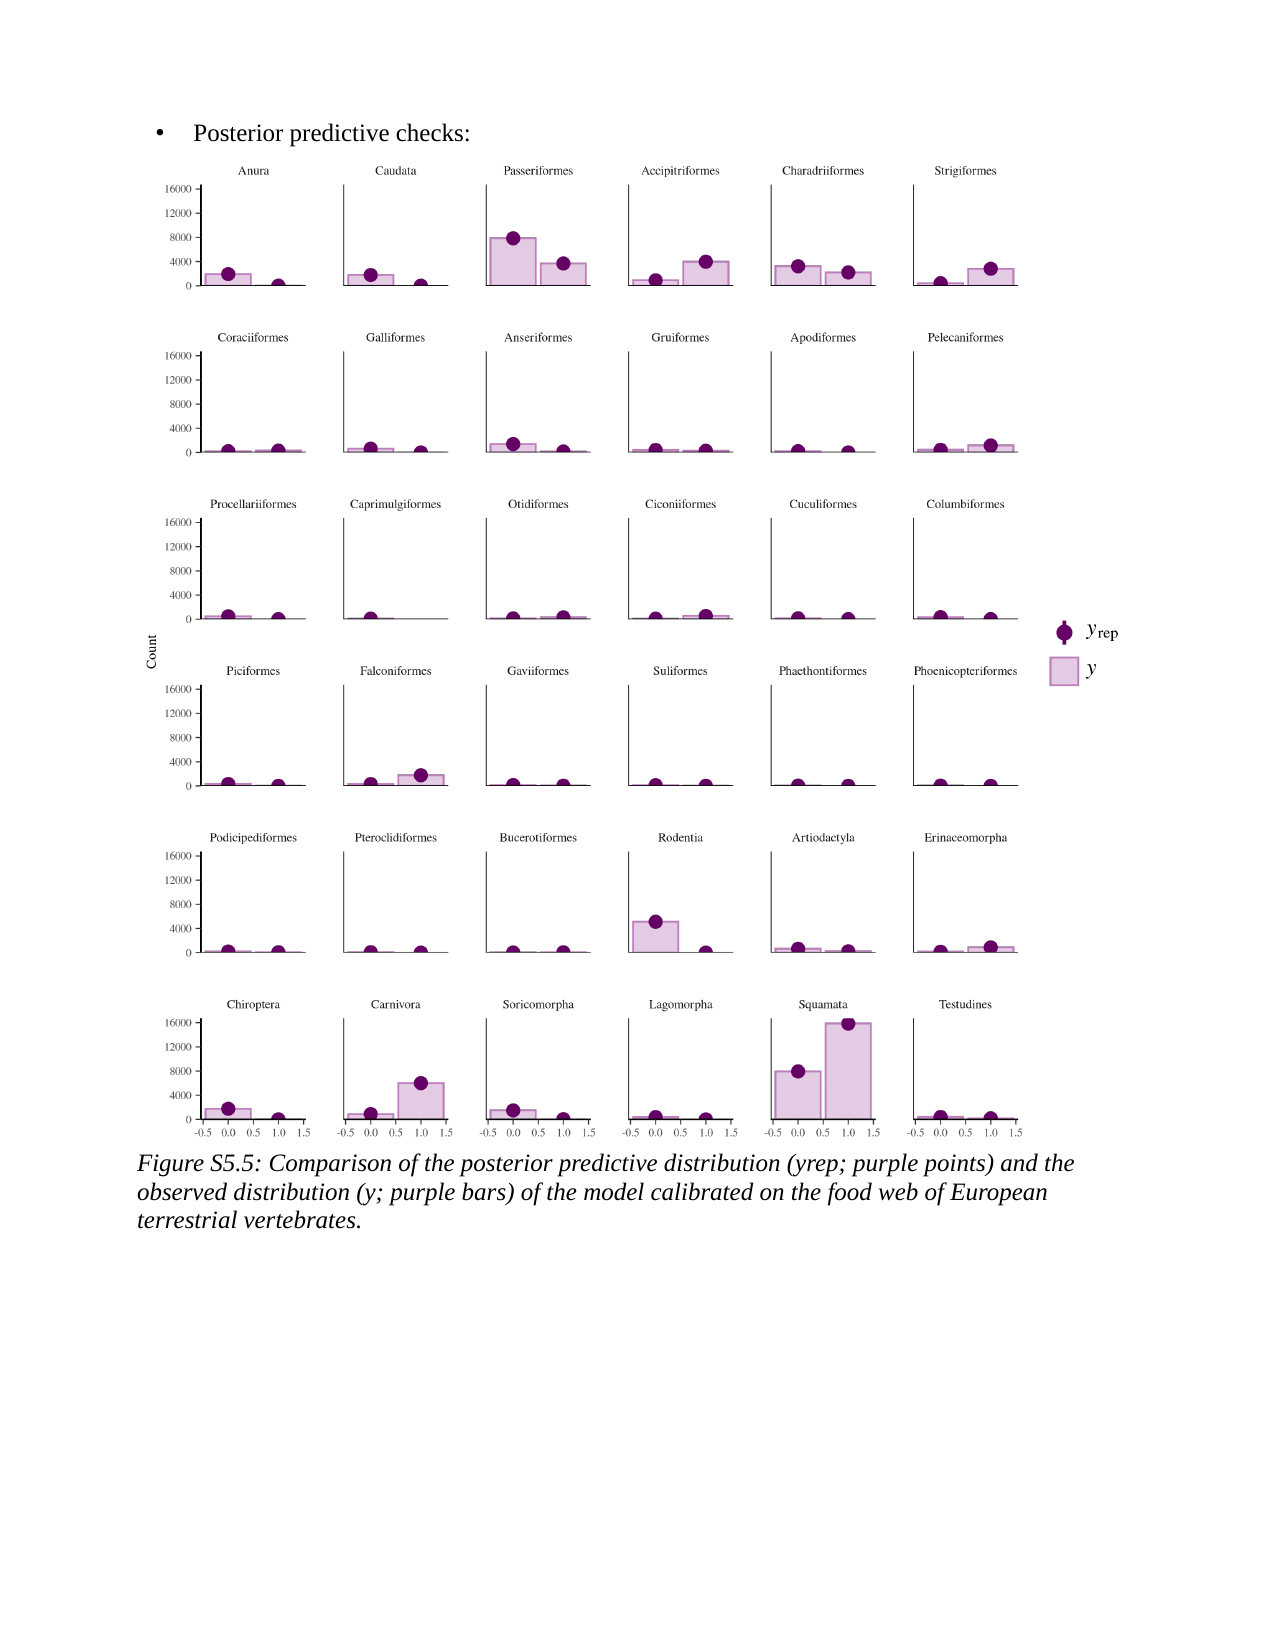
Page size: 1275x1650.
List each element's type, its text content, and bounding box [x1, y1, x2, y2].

picture [136, 146, 1139, 1149]
list Figure S5.5: Comparison of the posterior predictive distribution (yrep; purple points) and the observed distribution (y; purple bars) of the model calibrated on the food web of European terrestrial vertebrates. [137, 1149, 1138, 1234]
list Posterior predictive checks: [156, 118, 1157, 147]
